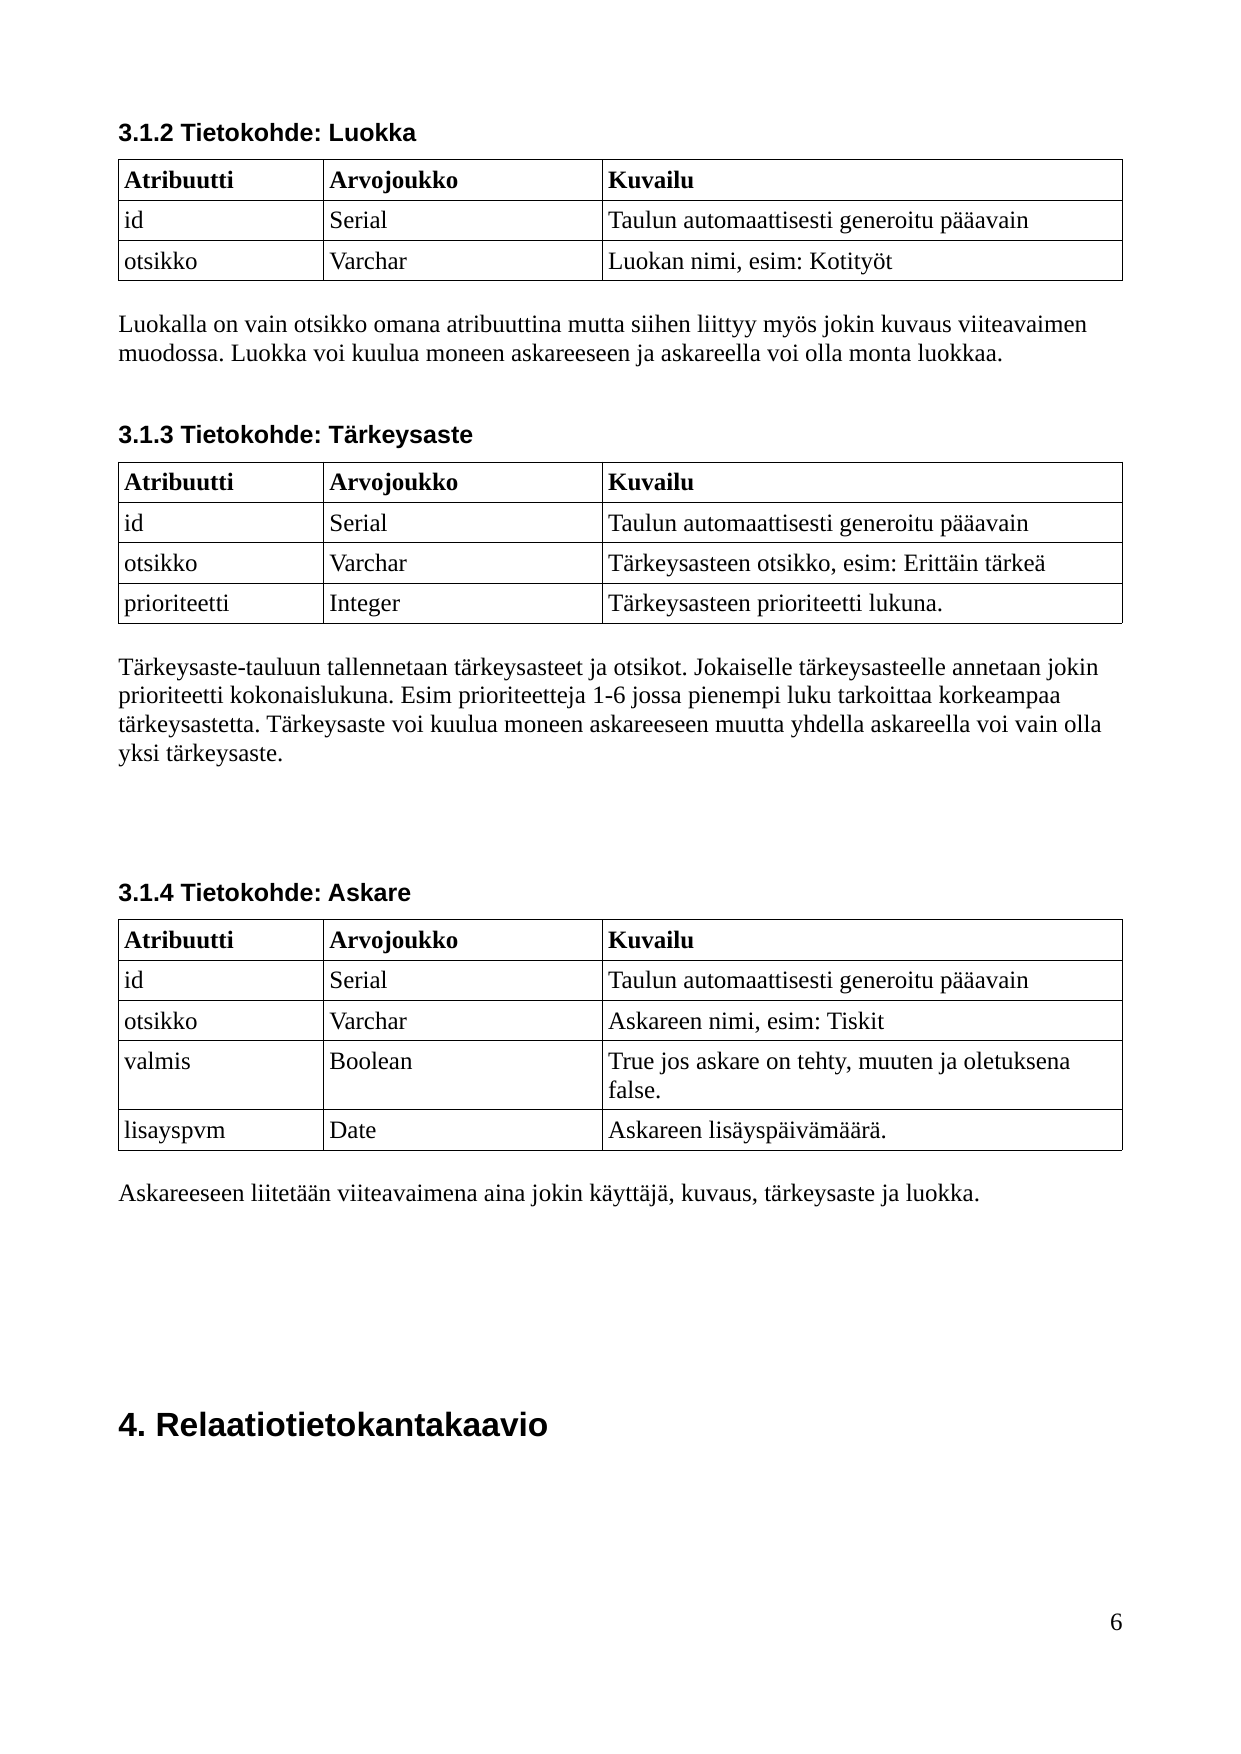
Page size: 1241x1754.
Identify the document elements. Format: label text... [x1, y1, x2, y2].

table_cell Tärkeysasteen prioriteetti lukuna. [603, 584, 1122, 623]
table_cell Varchar [324, 1001, 602, 1040]
table_cell id [119, 503, 323, 542]
table_header Kuvailu [603, 920, 1122, 959]
table_cell Askareen nimi, esim: Tiskit [603, 1001, 1122, 1040]
text Askareeseen liitetään viiteavaimena aina jokin käyttäjä, kuvaus, tärkeysaste ja luokka. [118, 1178, 1122, 1207]
table_cell otsikko [119, 543, 323, 583]
subtitle 3.1.2 Tietokohde: Luokka [118, 118, 1122, 147]
table_header Arvojoukko [324, 160, 602, 200]
subtitle 3.1.4 Tietokohde: Askare [118, 878, 1122, 907]
table_header Kuvailu [603, 160, 1122, 200]
table_cell Serial [324, 503, 602, 542]
table_cell id [119, 201, 323, 240]
table_cell valmis [119, 1041, 323, 1109]
table_header Atribuutti [119, 463, 323, 502]
table_cell id [119, 961, 323, 1000]
table_cell Serial [324, 201, 602, 240]
table_header Atribuutti [119, 160, 323, 200]
table_cell Boolean [324, 1041, 602, 1109]
table_cell Serial [324, 961, 602, 1000]
table_cell Taulun automaattisesti generoitu pääavain [603, 201, 1122, 240]
table_cell Taulun automaattisesti generoitu pääavain [603, 961, 1122, 1000]
table_cell Askareen lisäyspäivämäärä. [603, 1110, 1122, 1149]
table_header Atribuutti [119, 920, 323, 959]
table_cell Varchar [324, 543, 602, 583]
table_cell lisayspvm [119, 1110, 323, 1149]
table_cell True jos askare on tehty, muuten ja oletuksena false. [603, 1041, 1122, 1109]
subtitle 4. Relaatiotietokantakaavio [118, 1405, 1122, 1443]
table_header Arvojoukko [324, 920, 602, 959]
text Tärkeysaste-tauluun tallennetaan tärkeysasteet ja otsikot. Jokaiselle tärkeysasteelle annetaan jokin prioriteetti kokonaislukuna. Esim prioriteetteja 1-6 jossa pienempi luku tarkoittaa korkeampaa tärkeysastetta. Tärkeysaste voi kuulua moneen askareeseen muutta yhdella askareella voi vain olla yksi tärkeysaste. [118, 652, 1122, 767]
text Luokalla on vain otsikko omana atribuuttina mutta siihen liittyy myös jokin kuvaus viiteavaimen muodossa. Luokka voi kuulua moneen askareeseen ja askareella voi olla monta luokkaa. [118, 309, 1122, 367]
table_header Arvojoukko [324, 463, 602, 502]
table_cell Integer [324, 584, 602, 623]
table_cell otsikko [119, 241, 323, 280]
table_cell Varchar [324, 241, 602, 280]
table_header Kuvailu [603, 463, 1122, 502]
table_cell Date [324, 1110, 602, 1149]
subtitle 3.1.3 Tietokohde: Tärkeysaste [118, 420, 1122, 449]
table_cell otsikko [119, 1001, 323, 1040]
table_cell Tärkeysasteen otsikko, esim: Erittäin tärkeä [603, 543, 1122, 583]
table_cell Luokan nimi, esim: Kotityöt [603, 241, 1122, 280]
table_cell prioriteetti [119, 584, 323, 623]
table_cell Taulun automaattisesti generoitu pääavain [603, 503, 1122, 542]
